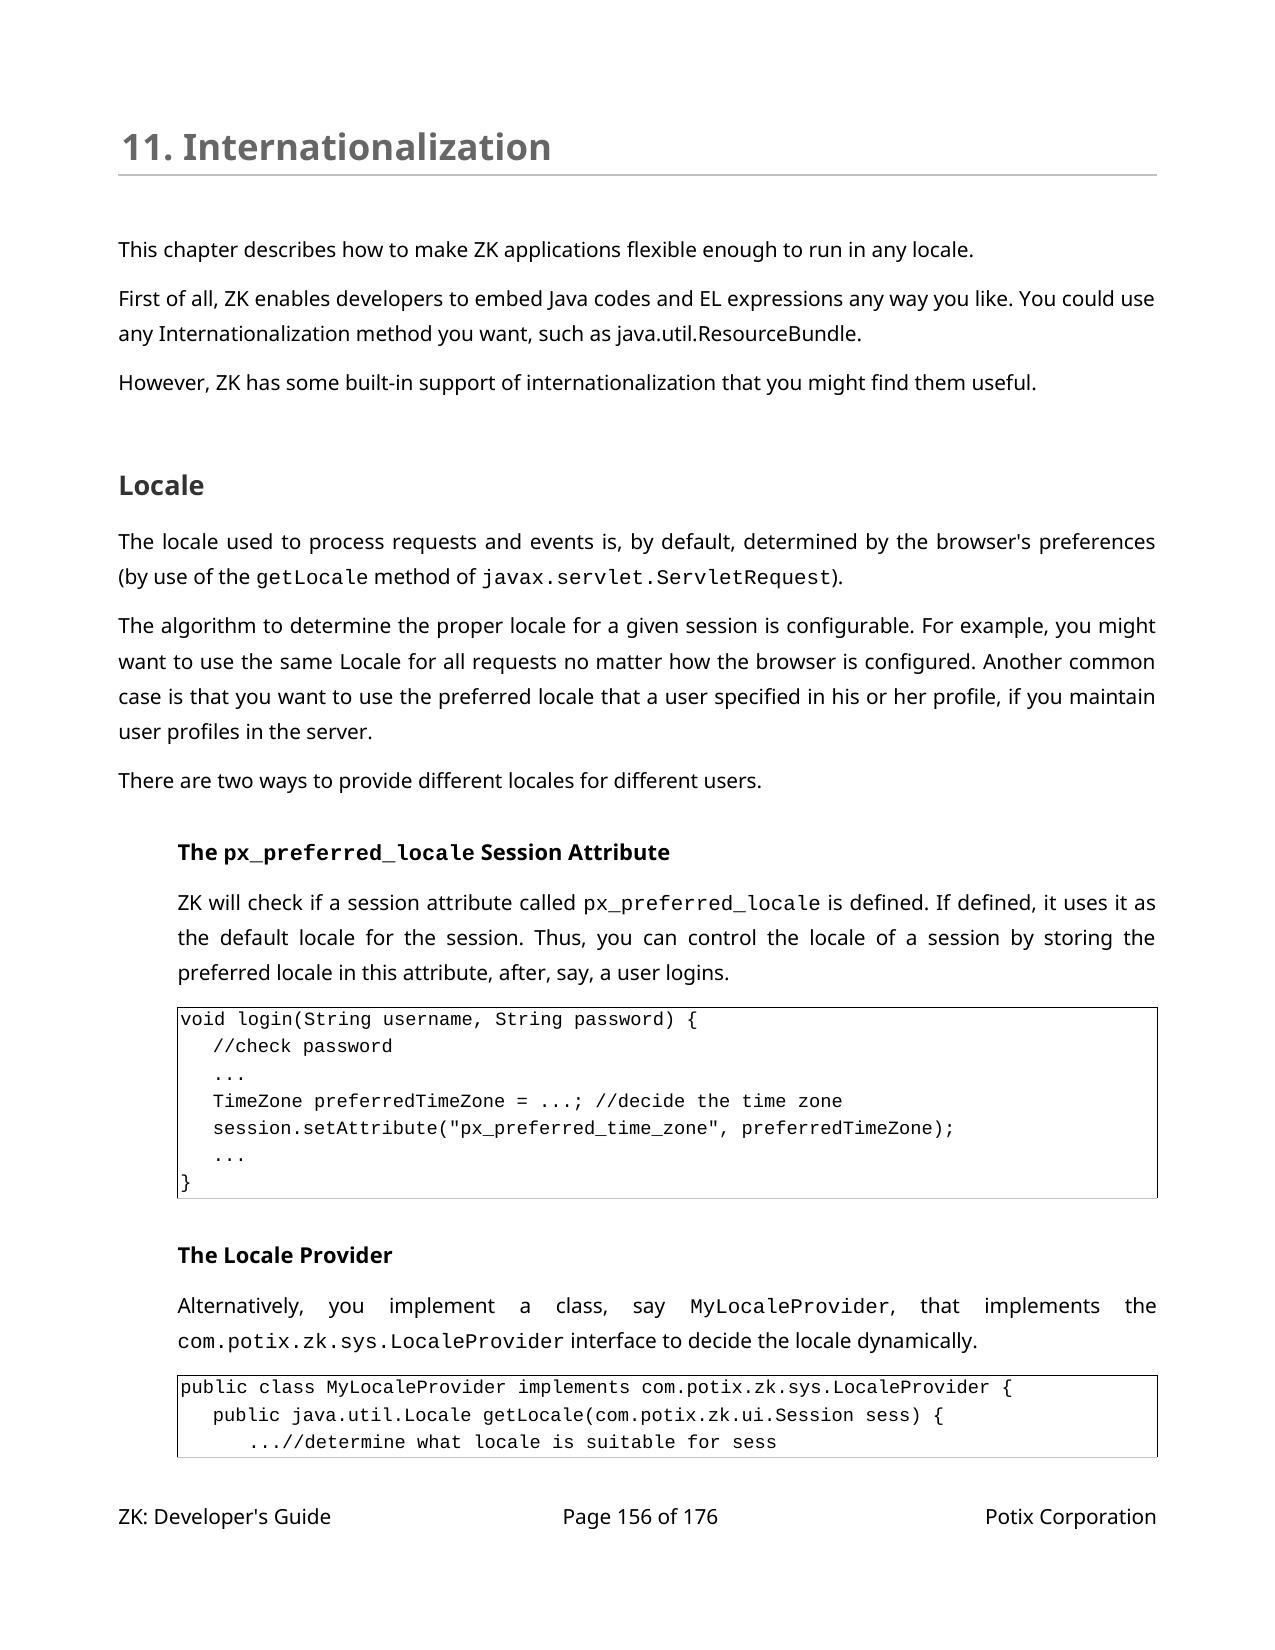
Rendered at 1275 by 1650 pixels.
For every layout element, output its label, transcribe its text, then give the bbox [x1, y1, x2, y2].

subtitle Locale [118, 467, 1157, 504]
text } [178, 1170, 1157, 1198]
text Alternatively, you implement a class, say MyLocaleProvider, that implements the com.potix.zk.sys.LocaleProvider interface to decide the locale dynamically. [177, 1291, 1157, 1355]
text public java.util.Locale getLocale(com.potix.zk.ui.Session sess) { [178, 1403, 1157, 1427]
text The locale used to process requests and events is, by default, determined by the browser's preferences (by use of the getLocale method of javax.servlet.ServletRequest). [118, 527, 1157, 591]
text First of all, ZK enables developers to embed Java codes and EL expressions any way you like. You could use any Internationalization method you want, such as java.util.ResourceBundle. [118, 284, 1157, 347]
subtitle The px_preferred_locale Session Attribute [177, 837, 1157, 867]
subtitle The Locale Provider [177, 1240, 1157, 1270]
text This chapter describes how to make ZK applications flexible enough to run in any locale. [118, 235, 1157, 263]
text public class MyLocaleProvider implements com.potix.zk.sys.LocaleProvider { [178, 1376, 1157, 1400]
text There are two ways to provide different locales for different users. [118, 766, 1157, 794]
text The algorithm to determine the proper locale for a given session is configurable. For example, you might want to use the same Locale for all requests no matter how the browser is configured. Another common case is that you want to use the preferred locale that a user specified in his or her profile, if you maintain user profiles in the server. [118, 612, 1157, 746]
text ...//determine what locale is suitable for sess [178, 1430, 1157, 1457]
text However, ZK has some built-in support of internationalization that you might find them useful. [118, 368, 1157, 396]
text ... [178, 1062, 1157, 1086]
text ... [178, 1143, 1157, 1167]
text session.setAttribute("px_preferred_time_zone", preferredTimeZone); [178, 1116, 1157, 1140]
subtitle 11. Internationalization [118, 118, 1157, 174]
text void login(String username, String password) { [178, 1008, 1157, 1031]
text //check password [178, 1034, 1157, 1059]
text ZK will check if a session attribute called px_preferred_locale is defined. If defined, it uses it as the default locale for the session. Thus, you can control the locale of a session by storing the preferred locale in this attribute, after, say, a user logins. [177, 888, 1157, 987]
text TimeZone preferredTimeZone = ...; //decide the time zone [178, 1089, 1157, 1113]
